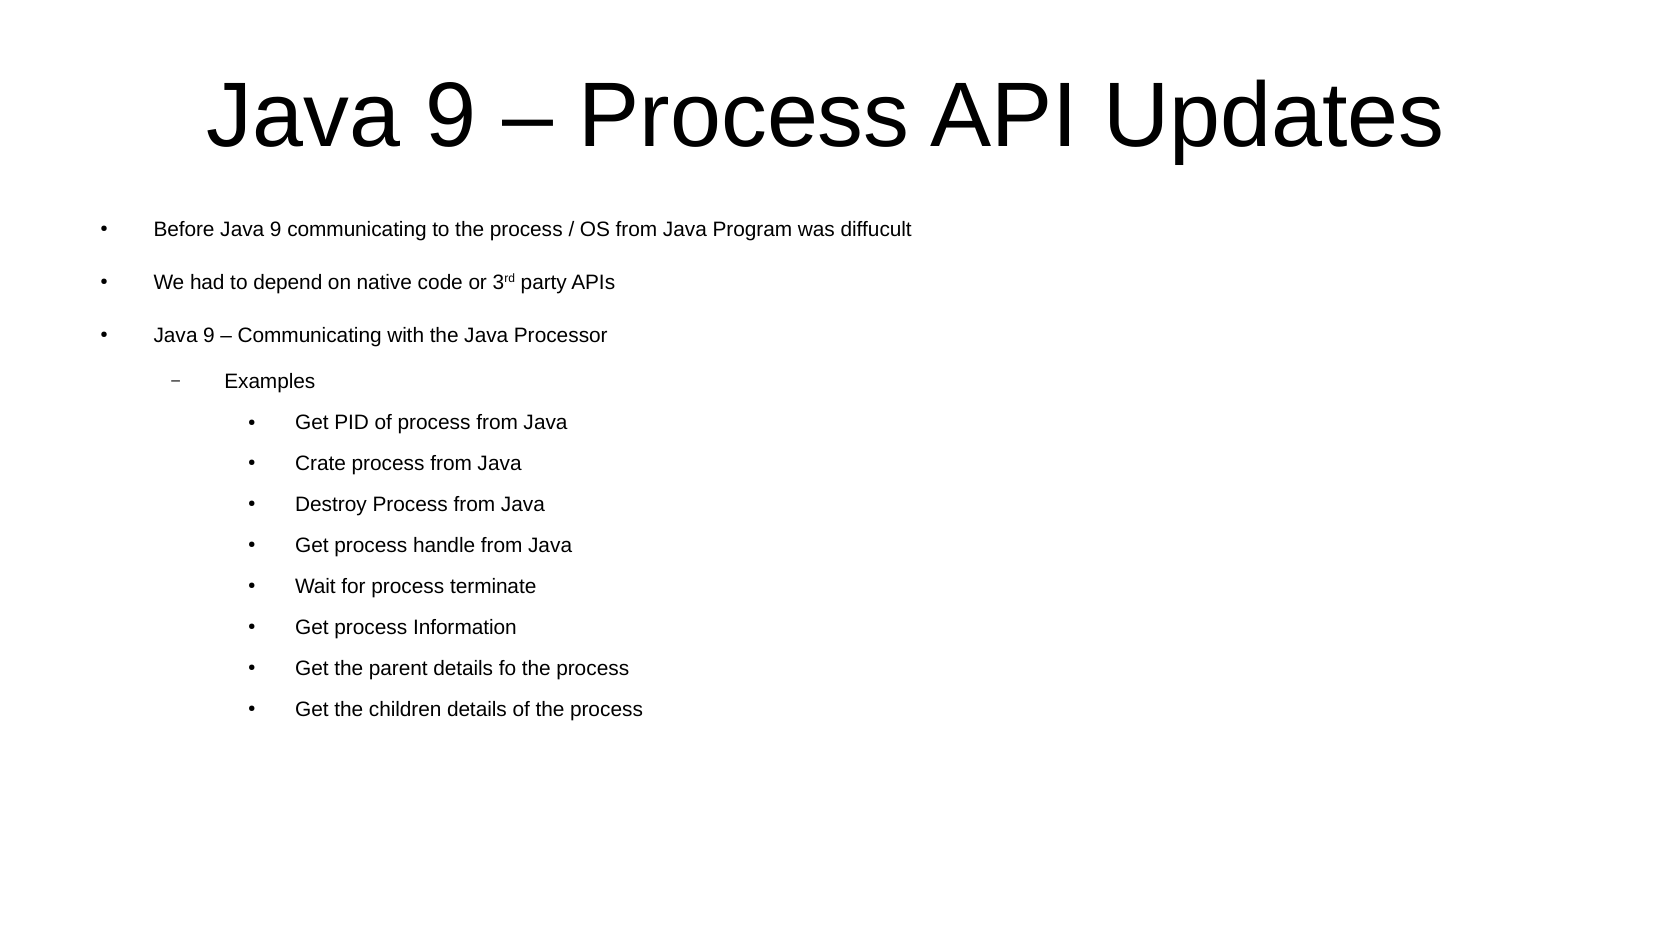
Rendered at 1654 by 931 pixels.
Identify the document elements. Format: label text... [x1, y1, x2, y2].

title Java 9 – Process API Updates [82, 37, 1571, 193]
list Before Java 9 communicating to the process / OS from Java Program was diffucult We had to depend on native code or 3rd party APIs Java 9 – Communicating with the Java Processor Examples Get PID of process from Java Crate process from Java Destroy Process from Java Get process handle from Java Wait for process terminate Get process Information Get the parent details fo the process Get the children details of the process [82, 217, 1576, 931]
